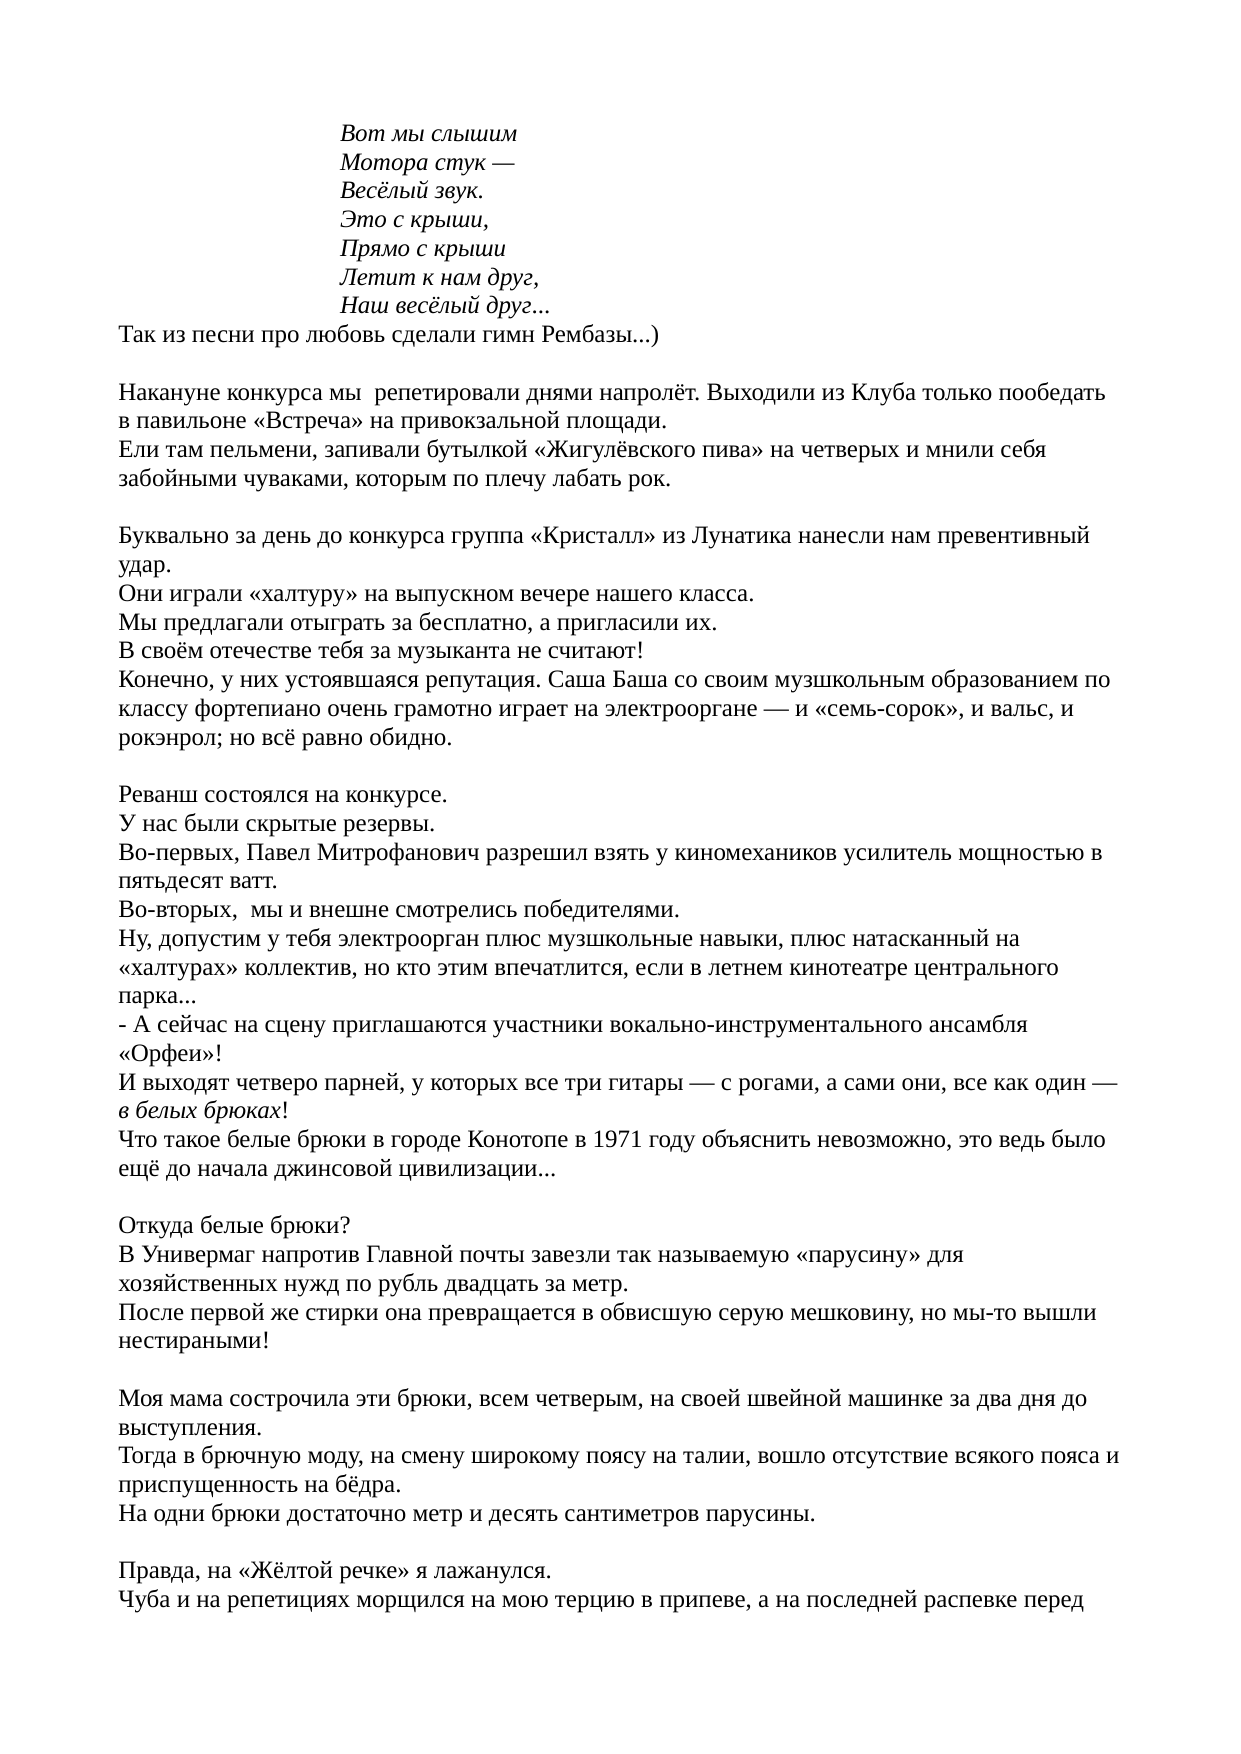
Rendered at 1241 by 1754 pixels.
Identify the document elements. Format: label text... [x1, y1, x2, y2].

text - А сейчас на сцену приглашаются участники вокально-инструментального ансамбля «Орфеи»! [118, 1009, 1122, 1067]
text Конечно, у них устоявшаяся репутация. Саша Баша со своим музшкольным образованием по классу фортепиано очень грамотно играет на электрооргане — и «семь-сорок», и вальс, и рокэнрол; но всё равно обидно. [118, 664, 1122, 751]
text Во-вторых, мы и внешне смотрелись победителями. [118, 894, 1122, 923]
text Реванш состоялся на конкурсе. [118, 779, 1122, 808]
text В Универмаг напротив Главной почты завезли так называемую «парусину» для хозяйственных нужд по рубль двадцать за метр. [118, 1239, 1122, 1297]
text Весёлый звук. [118, 176, 1122, 204]
text Ели там пельмени, запивали бутылкой «Жигулёвского пива» на четверых и мнили себя забойными чуваками, которым по плечу лабать рок. [118, 434, 1122, 492]
text Моя мама сострочила эти брюки, всем четверым, на своей швейной машинке за два дня до выступления. [118, 1383, 1122, 1441]
text Откуда белые брюки? [118, 1211, 1122, 1239]
text Мы предлагали отыграть за бесплатно, а пригласили их. [118, 607, 1122, 636]
text Они играли «халтуру» на выпускном вечере нашего класса. [118, 578, 1122, 607]
text Тогда в брючную моду, на смену широкому поясу на талии, вошло отсутствие всякого пояса и приспущенность на бёдра. [118, 1441, 1122, 1498]
text И выходят четверо парней, у которых все три гитары — с рогами, а сами они, все как один — в белых брюках! [118, 1067, 1122, 1124]
text Накануне конкурса мы репетировали днями напролёт. Выходили из Клуба только пообедать в павильоне «Встреча» на привокзальной площади. [118, 377, 1122, 434]
text На одни брюки достаточно метр и десять сантиметров парусины. [118, 1498, 1122, 1527]
text Буквально за день до конкурса группа «Кристалл» из Лунатика нанесли нам превентивный удар. [118, 521, 1122, 578]
text Чуба и на репетициях морщился на мою терцию в припеве, а на последней распевке перед [118, 1584, 1122, 1613]
text Во-первых, Павел Митрофанович разрешил взять у киномехаников усилитель мощностью в пятьдесят ватт. [118, 837, 1122, 894]
text Мотора стук — [118, 147, 1122, 176]
text Правда, на «Жёлтой речке» я лажанулся. [118, 1556, 1122, 1584]
text Что такое белые брюки в городе Конотопе в 1971 году объяснить невозможно, это ведь было ещё до начала джинсовой цивилизации... [118, 1124, 1122, 1182]
text Вот мы слышим [118, 118, 1122, 147]
text В своём отечестве тебя за музыканта не считают! [118, 636, 1122, 664]
text У нас были скрытые резервы. [118, 808, 1122, 837]
text Летит к нам друг, [118, 262, 1122, 291]
text Ну, допустим у тебя электроорган плюс музшкольные навыки, плюс натасканный на «халтурах» коллектив, но кто этим впечатлится, если в летнем кинотеатре центрального парка... [118, 923, 1122, 1009]
text Прямо с крыши [118, 233, 1122, 262]
text Наш весёлый друг... [118, 291, 1122, 319]
text Так из песни про любовь сделали гимн Рембазы...) [118, 319, 1122, 348]
text После первой же стирки она превращается в обвисшую серую мешковину, но мы-то вышли нестираными! [118, 1297, 1122, 1354]
text Это с крыши, [118, 204, 1122, 233]
